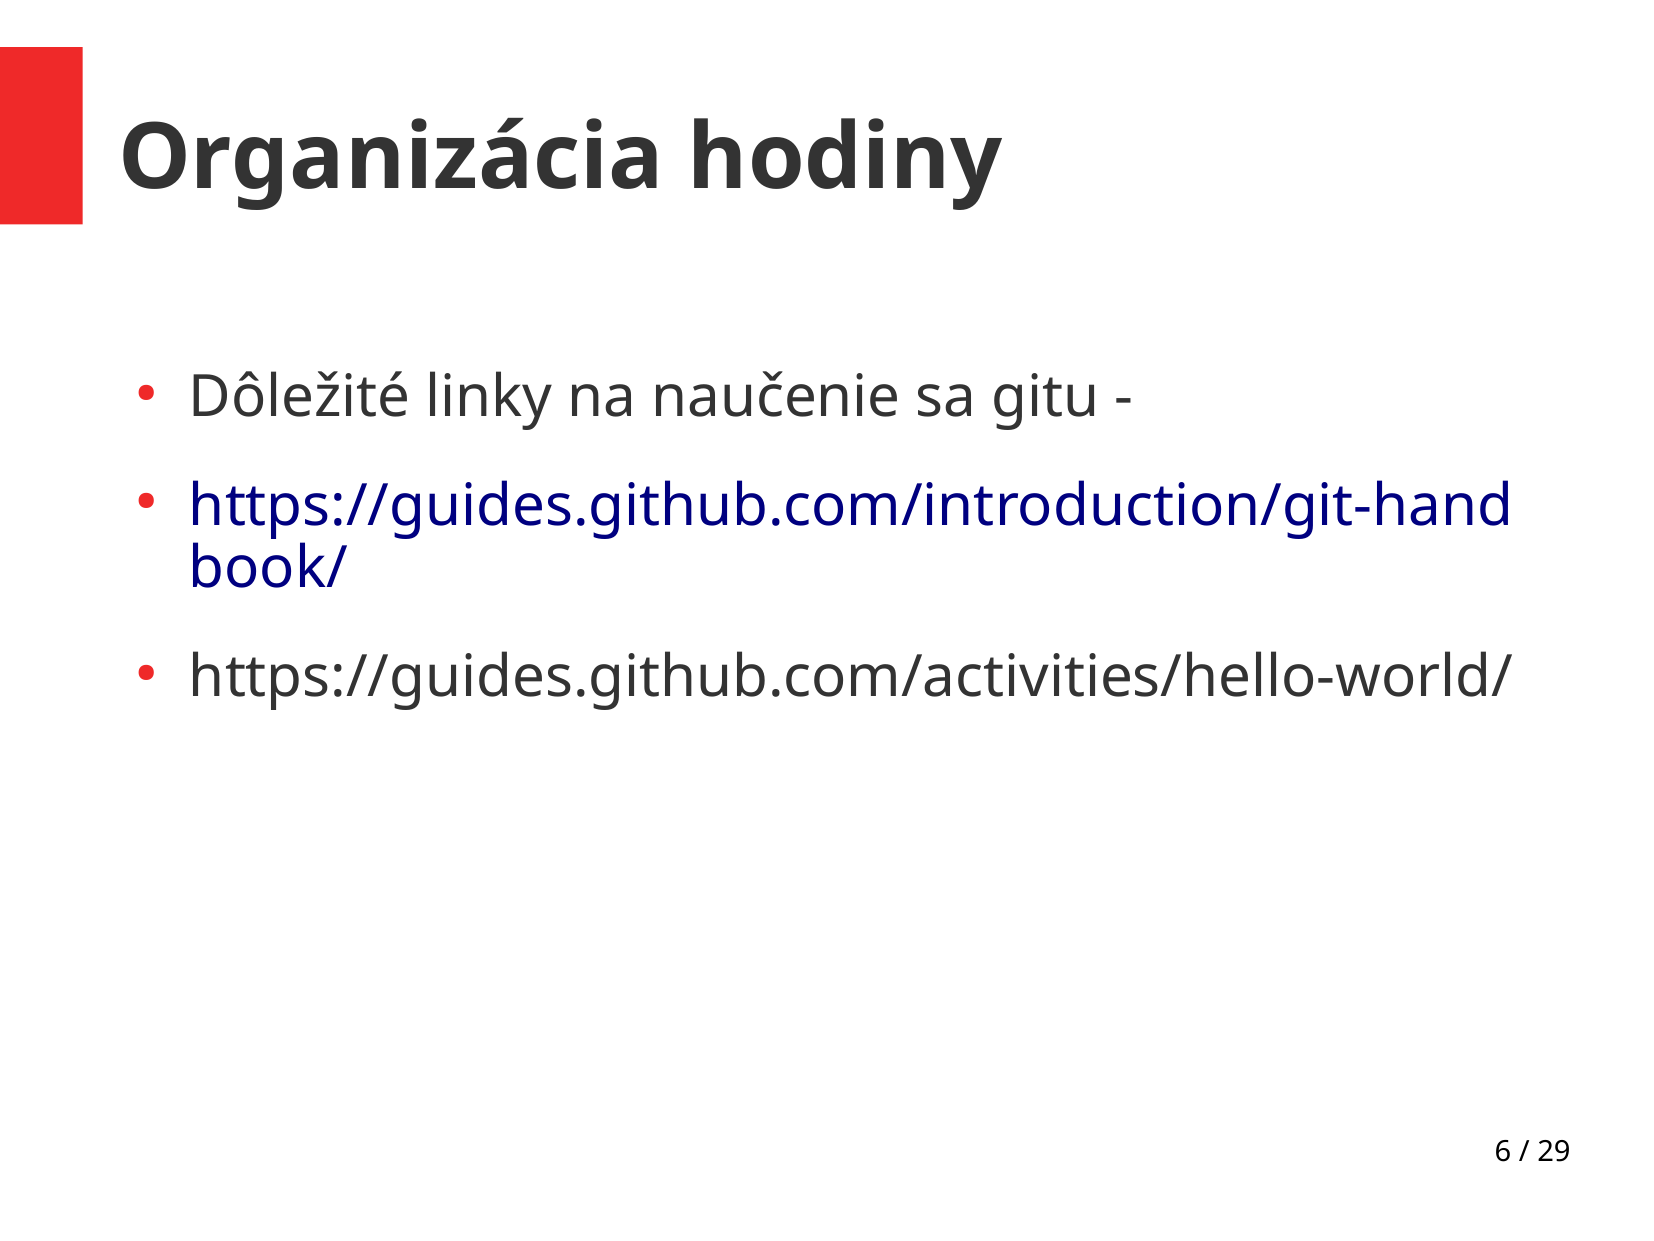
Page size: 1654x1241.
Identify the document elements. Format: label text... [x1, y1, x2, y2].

list Dôležité linky na naučenie sa gitu - https://guides.github.com/introduction/git-handbook/ https://guides.github.com/activities/hello-world/ [118, 354, 1536, 1074]
title Organizácia hodiny [118, 49, 1571, 257]
